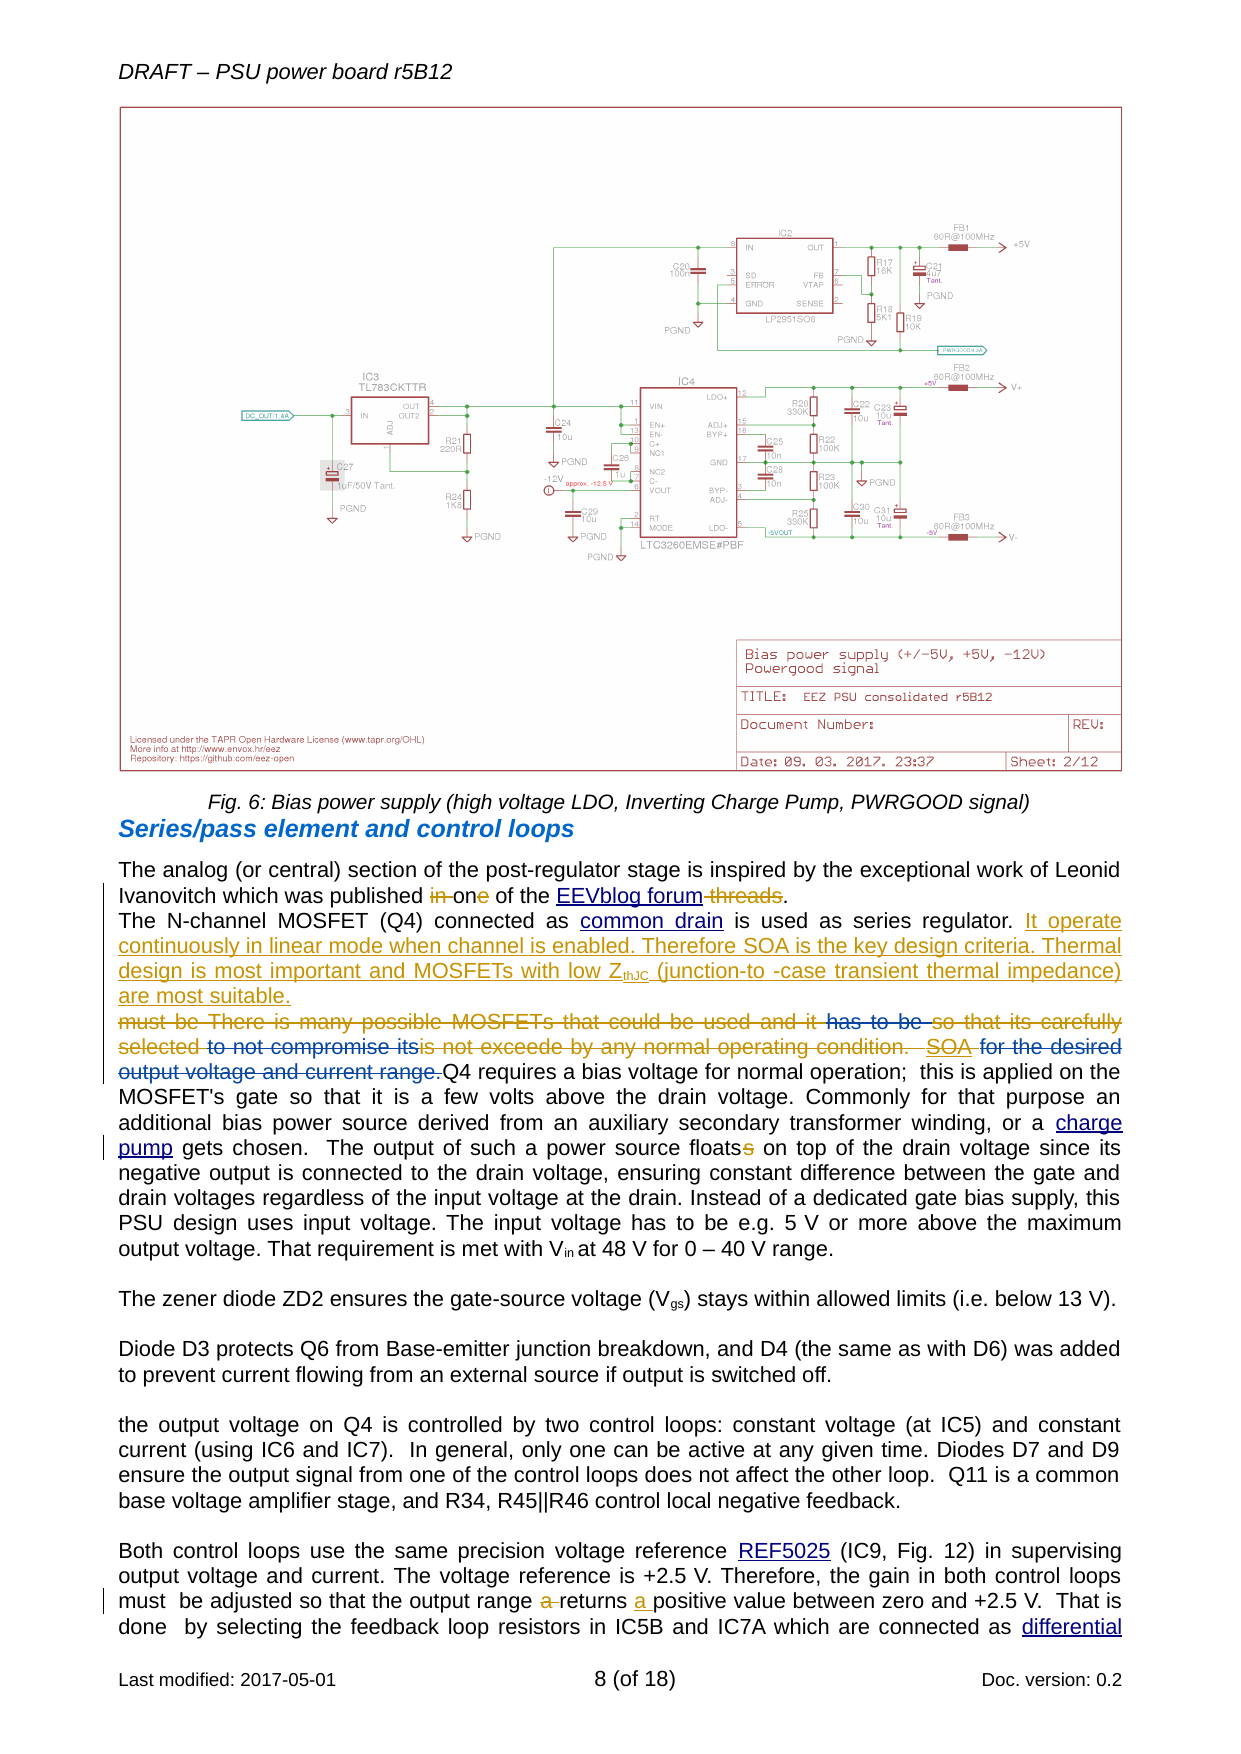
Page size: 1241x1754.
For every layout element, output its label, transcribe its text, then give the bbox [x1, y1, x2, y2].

text design is most important and MOSFETs with low ZthJC (junction-to -case transient thermal impedance) are most suitable. [118, 956, 1122, 1009]
text the output voltage on Q4 is controlled by two control loops: constant voltage (at IC5) and constant current (using IC6 and IC7). In general, only one can be active at any given time. Diodes D7 and D9 ensure the output signal from one of the control loops does not affect the other loop. Q11 is a common base voltage amplifier stage, and R34, R45||R46 control local negative feedback. [118, 1412, 1122, 1513]
text Both control loops use the same precision voltage reference REF5025 (IC9, Fig. 12) in supervising output voltage and current. The voltage reference is +2.5 V. Therefore, the gain in both control loops must be adjusted so that the output range returns a positive value between zero and +2.5 V. That is done by selecting the feedback loop resistors in IC5B and IC7A which are connected as differential [118, 1538, 1122, 1639]
text Diode D3 protects Q6 from Base-emitter junction breakdown, and D4 (the same as with D6) was added to prevent current flowing from an external source if output is switched off. [118, 1336, 1122, 1387]
subtitle Series/pass element and control loops [118, 814, 1122, 843]
picture [118, 106, 1123, 773]
list Fig. 6: Bias power supply (high voltage LDO, Inverting Charge Pump, PWRGOOD signal) [118, 773, 1122, 814]
text The analog (or central) section of the post-regulator stage is inspired by the exceptional work of Leonid Ivanovitch which was published on of the EEVblog forum. [118, 857, 1122, 908]
text The zener diode ZD2 ensures the gate-source voltage (Vgs) stays within allowed limits (i.e. below 13 V). [118, 1286, 1122, 1311]
text The N-channel MOSFET (Q4) connected as common drain is used as series regulator. It operate continuously in linear mode when channel is enabled. Therefore SOA is the key design criteria. Thermal [118, 908, 1122, 955]
text Q4 requires a bias voltage for normal operation; this is applied on the MOSFET's gate so that it is a few volts above the drain voltage. Commonly for that purpose an additional bias power source derived from an auxiliary secondary transformer winding, or a charge pump gets chosen. The output of such a power source floats on top of the drain voltage since its negative output is connected to the drain voltage, ensuring constant difference between the gate and drain voltages regardless of the input voltage at the drain. Instead of a dedicated gate bias supply, this PSU design uses input voltage. The input voltage has to be e.g. 5 V or more above the maximum output voltage. That requirement is met with Vin at 48 V for 0 – 40 V range. [118, 1024, 1122, 1261]
